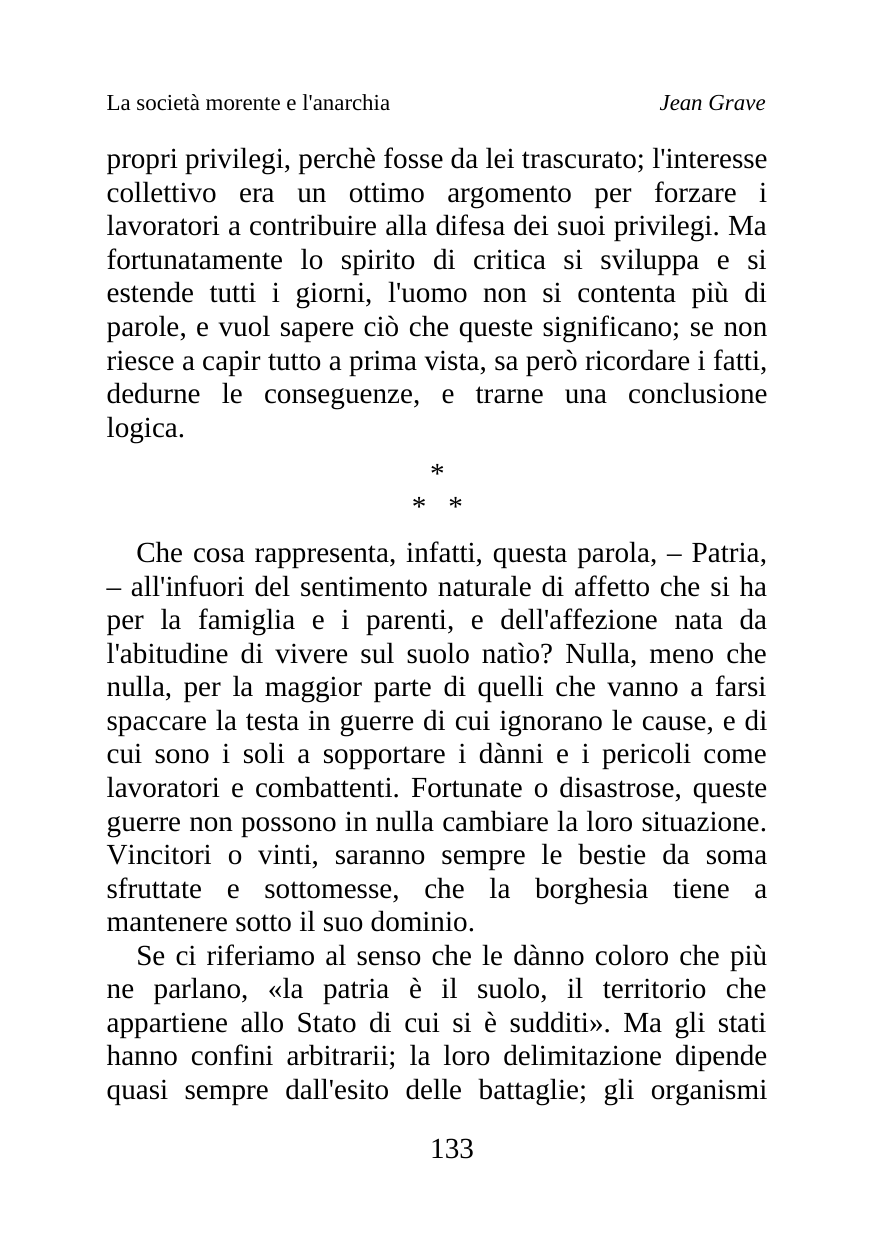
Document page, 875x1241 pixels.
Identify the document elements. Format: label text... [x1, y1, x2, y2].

text Se ci riferiamo al senso che le dànno coloro che più ne parlano, «la patria è il suolo, il territorio che appartiene allo Stato di cui si è sudditi». Ma gli stati hanno confini arbitrarii; la loro delimitazione dipende quasi sempre dall'esito delle battaglie; gli organismi [106, 938, 768, 1106]
text Che cosa rappresenta, infatti, questa parola, – Patria, – all'infuori del sentimento naturale di affetto che si ha per la famiglia e i parenti, e dell'affezione nata da l'abitudine di vivere sul suolo natìo? Nulla, meno che nulla, per la maggior parte di quelli che vanno a farsi spaccare la testa in guerre di cui ignorano le cause, e di cui sono i soli a sopportare i dànni e i pericoli come lavoratori e combattenti. Fortunate o disastrose, queste guerre non possono in nulla cambiare la loro situazione. Vincitori o vinti, saranno sempre le bestie da soma sfruttate e sottomesse, che la borghesia tiene a mantenere sotto il suo dominio. [106, 535, 768, 938]
text propri privilegi, perchè fosse da lei trascurato; l'interesse collettivo era un ottimo argomento per forzare i lavoratori a contribuire alla difesa dei suoi privilegi. Ma fortunatamente lo spirito di critica si sviluppa e si estende tutti i giorni, l'uomo non si contenta più di parole, e vuol sapere ciò che queste significano; se non riesce a capir tutto a prima vista, sa però ricordare i fatti, dedurne le conseguenze, e trarne una conclusione logica. [106, 141, 768, 443]
text * * * [106, 456, 768, 523]
